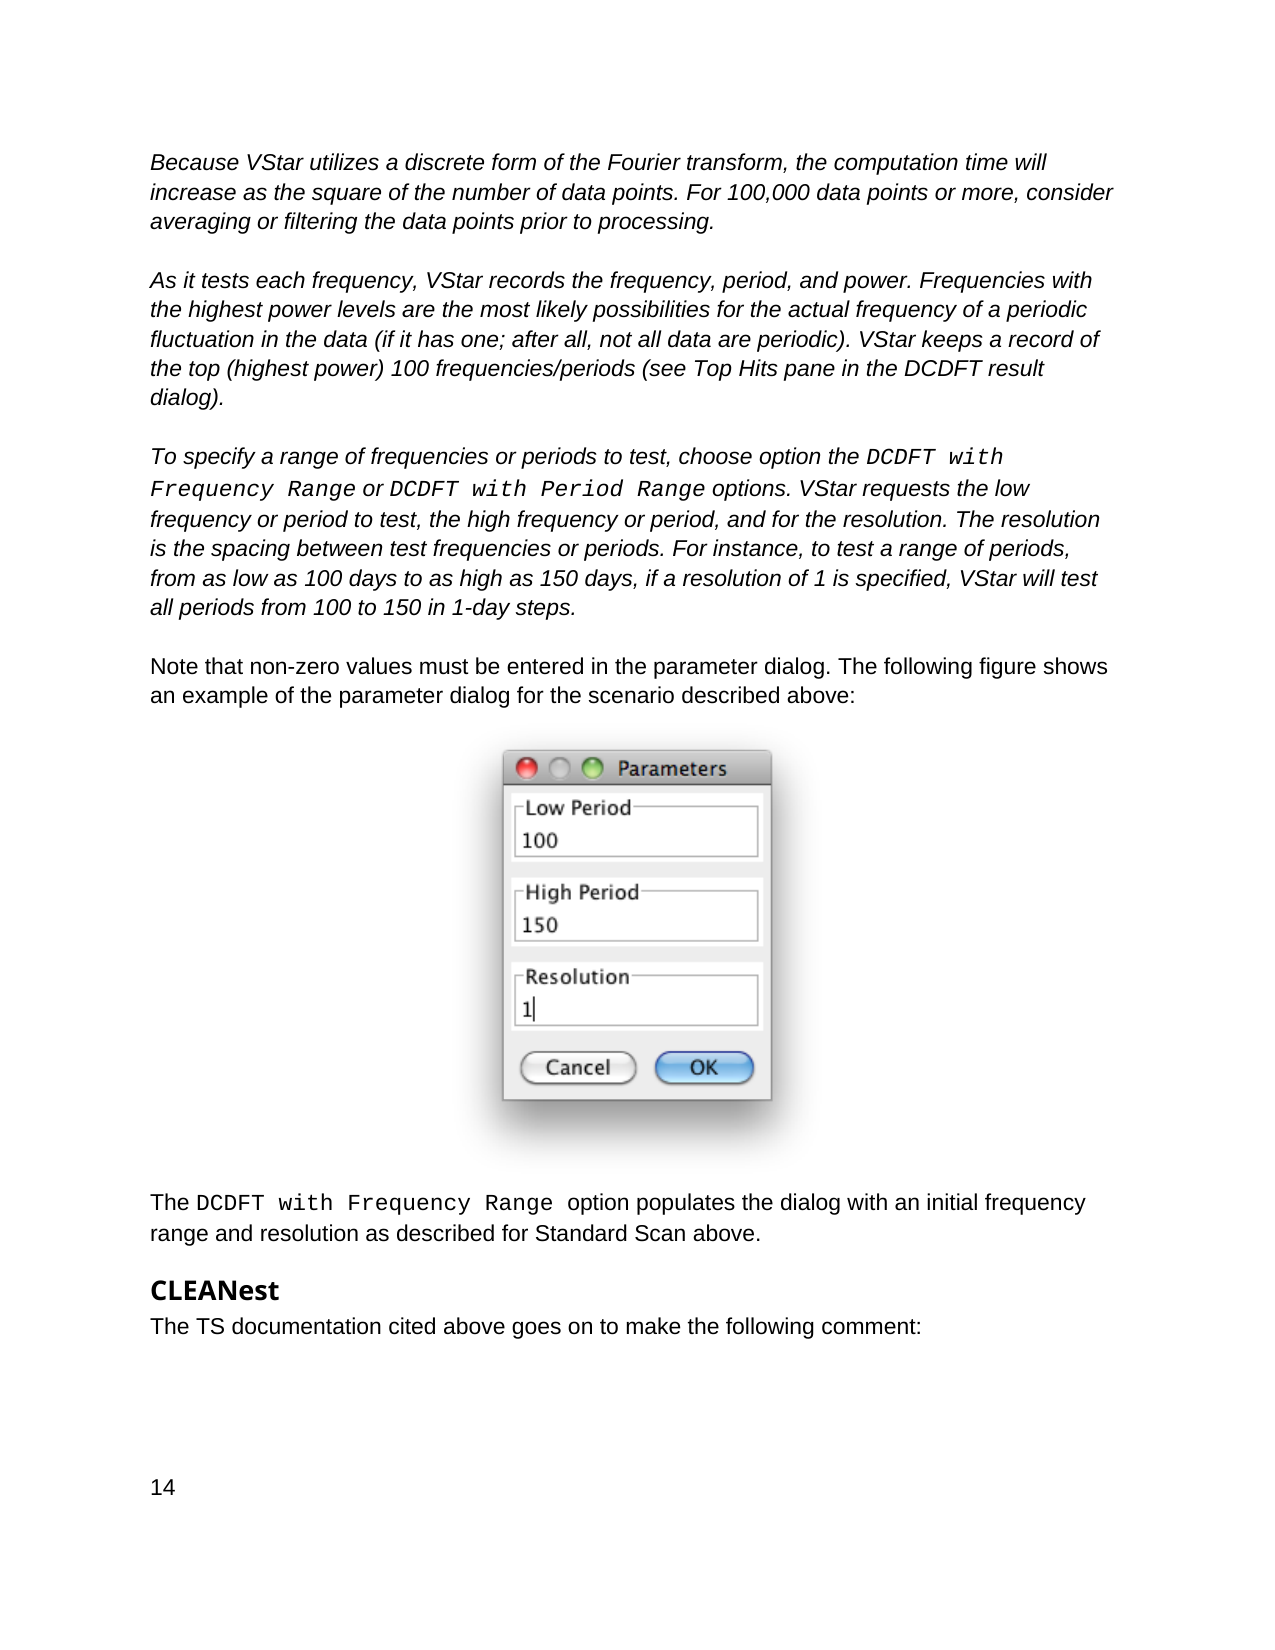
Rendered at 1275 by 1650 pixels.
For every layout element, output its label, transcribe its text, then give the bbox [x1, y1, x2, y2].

text Note that non-zero values must be entered in the parameter dialog. The following figure shows an example of the parameter dialog for the scenario described above: [150, 653, 1125, 708]
text As it tests each frequency, VStar records the frequency, period, and power. Frequencies with the highest power levels are the most likely possibilities for the actual frequency of a periodic fluctuation in the data (if it has one; after all, not all data are periodic). VStar keeps a record of the top (highest power) 100 frequencies/periods (see Top Hits pane in the DCDFT result dialog). [150, 267, 1125, 411]
subtitle CLEANest [150, 1271, 1125, 1308]
text The DCDFT with Frequency Range option populates the dialog with an initial frequency range and resolution as described for Standard Scan above. [150, 1189, 1125, 1246]
text To specify a range of frequencies or periods to test, choose option the DCDFT with Frequency Range or DCDFT with Period Range options. VStar requests the low frequency or period to test, the high frequency or period, and for the resolution. The resolution is the spacing between test frequencies or periods. For instance, to test a range of periods, from as low as 100 days to as high as 150 days, if a resolution of 1 is specified, VStar will test all periods from 100 to 150 in 1-day steps. [150, 444, 1125, 620]
text The TS documentation cited above goes on to make the following comment: [150, 1313, 1125, 1339]
picture [441, 712, 834, 1186]
text Because VStar utilizes a discrete form of the Fourier transform, the computation time will increase as the square of the number of data points. For 100,000 data points or more, consider averaging or filtering the data points prior to processing. [150, 150, 1125, 234]
